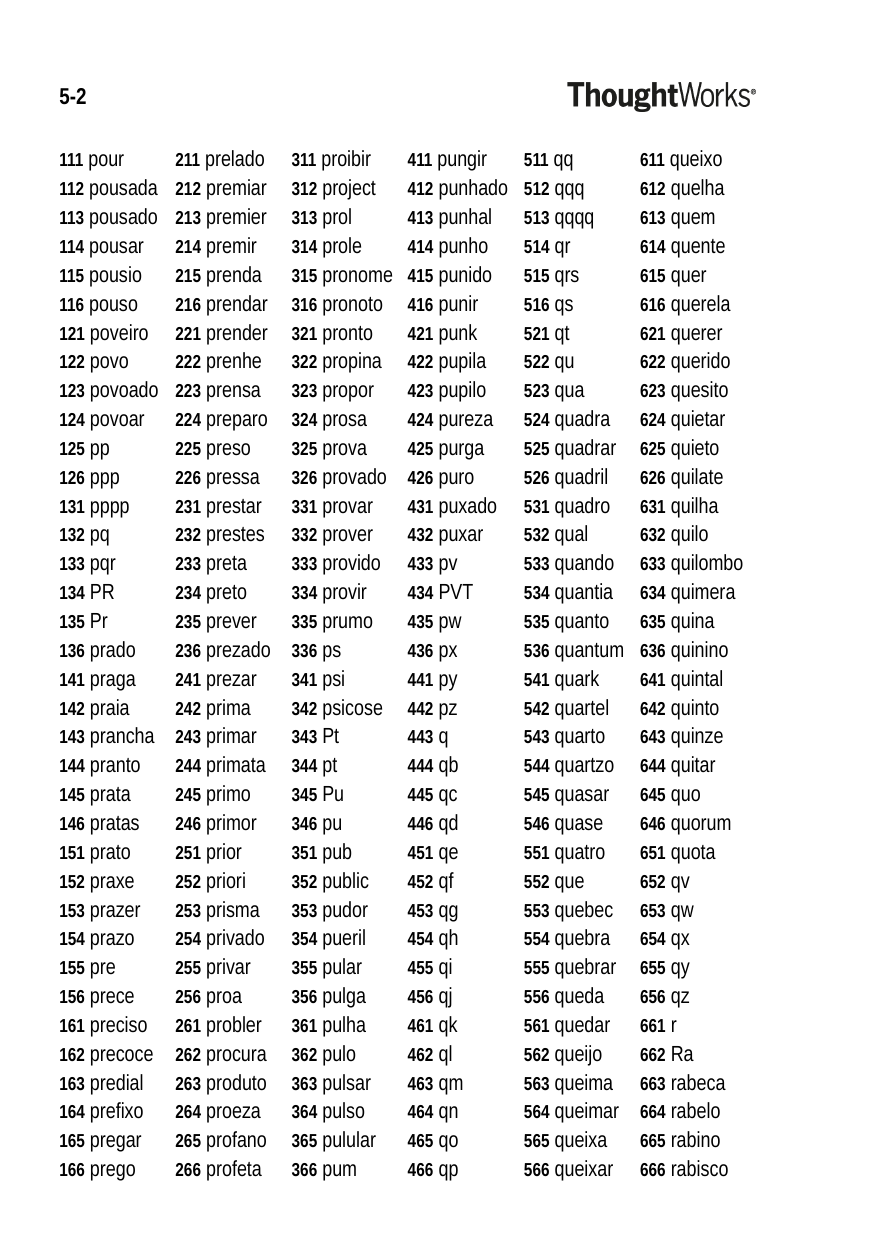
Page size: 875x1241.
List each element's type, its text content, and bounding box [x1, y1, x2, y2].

text 423 pupilo [407, 377, 524, 402]
text 634 quimera [640, 579, 756, 604]
text 245 primo [175, 781, 291, 806]
text 441 py [407, 666, 524, 691]
text 565 queixa [524, 1127, 640, 1152]
text 536 quantum [524, 637, 640, 662]
text 154 prazo [59, 925, 175, 950]
text 451 qe [407, 839, 524, 864]
text 626 quilate [640, 464, 756, 489]
text 326 provado [291, 464, 407, 489]
text 264 proeza [175, 1098, 291, 1123]
text 242 prima [175, 694, 291, 719]
text 651 quota [640, 839, 756, 864]
text 461 qk [407, 1012, 524, 1037]
text 452 qf [407, 868, 524, 893]
text 645 quo [640, 781, 756, 806]
text 151 prato [59, 839, 175, 864]
text 252 priori [175, 868, 291, 893]
text 212 premiar [175, 175, 291, 200]
text 133 pqr [59, 550, 175, 575]
text 214 premir [175, 233, 291, 258]
text 321 pronto [291, 319, 407, 344]
text 535 quanto [524, 608, 640, 633]
text 112 pousada [59, 175, 175, 200]
text 145 prata [59, 781, 175, 806]
text 533 quando [524, 550, 640, 575]
text 345 Pu [291, 781, 407, 806]
text 243 primar [175, 723, 291, 748]
text 541 quark [524, 666, 640, 691]
text 124 povoar [59, 406, 175, 431]
text 325 prova [291, 435, 407, 460]
text 531 quadro [524, 492, 640, 518]
text 545 quasar [524, 781, 640, 806]
text 121 poveiro [59, 319, 175, 344]
text 446 qd [407, 810, 524, 835]
text 553 quebec [524, 896, 640, 922]
text 234 preto [175, 579, 291, 604]
text 255 privar [175, 954, 291, 979]
text 561 quedar [524, 1012, 640, 1037]
text 131 pppp [59, 492, 175, 518]
text 312 project [291, 175, 407, 200]
text 664 rabelo [640, 1098, 756, 1123]
text 343 Pt [291, 723, 407, 748]
text 644 quitar [640, 752, 756, 777]
text 165 pregar [59, 1127, 175, 1152]
text 152 praxe [59, 868, 175, 893]
text 453 qg [407, 896, 524, 922]
text 366 pum [291, 1156, 407, 1181]
text 632 quilo [640, 521, 756, 546]
text 422 pupila [407, 348, 524, 373]
text 416 punir [407, 291, 524, 316]
text 222 prenhe [175, 348, 291, 373]
text 563 queima [524, 1069, 640, 1095]
text 654 qx [640, 925, 756, 950]
text 335 prumo [291, 608, 407, 633]
text 344 pt [291, 752, 407, 777]
text 146 pratas [59, 810, 175, 835]
text 161 preciso [59, 1012, 175, 1037]
text 665 rabino [640, 1127, 756, 1152]
text 256 proa [175, 983, 291, 1008]
text 334 provir [291, 579, 407, 604]
text 556 queda [524, 983, 640, 1008]
text 436 px [407, 637, 524, 662]
text 642 quinto [640, 694, 756, 719]
text 615 quer [640, 262, 756, 287]
text 221 prender [175, 319, 291, 344]
text 351 pub [291, 839, 407, 864]
text 652 qv [640, 868, 756, 893]
text 414 punho [407, 233, 524, 258]
text 454 qh [407, 925, 524, 950]
text 521 qt [524, 319, 640, 344]
text 241 prezar [175, 666, 291, 691]
text 546 quase [524, 810, 640, 835]
text 115 pousio [59, 262, 175, 287]
text 524 quadra [524, 406, 640, 431]
text 413 punhal [407, 204, 524, 229]
text 126 ppp [59, 464, 175, 489]
text 136 prado [59, 637, 175, 662]
text 231 prestar [175, 492, 291, 518]
text 246 primor [175, 810, 291, 835]
text 262 procura [175, 1041, 291, 1066]
text 153 prazer [59, 896, 175, 922]
text 166 prego [59, 1156, 175, 1181]
text 424 pureza [407, 406, 524, 431]
text 623 quesito [640, 377, 756, 402]
text 443 q [407, 723, 524, 748]
text 641 quintal [640, 666, 756, 691]
text 444 qb [407, 752, 524, 777]
text 141 praga [59, 666, 175, 691]
text 426 puro [407, 464, 524, 489]
text 522 qu [524, 348, 640, 373]
text 412 punhado [407, 175, 524, 200]
text 411 pungir [407, 146, 524, 171]
text 356 pulga [291, 983, 407, 1008]
picture [567, 82, 756, 112]
text 655 qy [640, 954, 756, 979]
text 555 quebrar [524, 954, 640, 979]
text 621 querer [640, 319, 756, 344]
text 352 public [291, 868, 407, 893]
text 525 quadrar [524, 435, 640, 460]
text 613 quem [640, 204, 756, 229]
text 232 prestes [175, 521, 291, 546]
text 353 pudor [291, 896, 407, 922]
text 216 prendar [175, 291, 291, 316]
text 544 quartzo [524, 752, 640, 777]
text 662 Ra [640, 1041, 756, 1066]
text 322 propina [291, 348, 407, 373]
text 5-2 [59, 83, 177, 109]
text 144 pranto [59, 752, 175, 777]
text 324 prosa [291, 406, 407, 431]
text 534 quantia [524, 579, 640, 604]
text 311 proibir [291, 146, 407, 171]
text 265 profano [175, 1127, 291, 1152]
text 562 queijo [524, 1041, 640, 1066]
text 331 provar [291, 492, 407, 518]
text 415 punido [407, 262, 524, 287]
text 513 qqqq [524, 204, 640, 229]
text 514 qr [524, 233, 640, 258]
text 551 quatro [524, 839, 640, 864]
text 431 puxado [407, 492, 524, 518]
text 445 qc [407, 781, 524, 806]
text 631 quilha [640, 492, 756, 518]
text 164 prefixo [59, 1098, 175, 1123]
text 612 quelha [640, 175, 756, 200]
text 111 pour [59, 146, 175, 171]
text 162 precoce [59, 1041, 175, 1066]
text 261 probler [175, 1012, 291, 1037]
text 134 PR [59, 579, 175, 604]
text 532 qual [524, 521, 640, 546]
text 663 rabeca [640, 1069, 756, 1095]
text 155 pre [59, 954, 175, 979]
text 113 pousado [59, 204, 175, 229]
text 244 primata [175, 752, 291, 777]
text 625 quieto [640, 435, 756, 460]
text 433 pv [407, 550, 524, 575]
text 611 queixo [640, 146, 756, 171]
text 223 prensa [175, 377, 291, 402]
text 336 ps [291, 637, 407, 662]
text 463 qm [407, 1069, 524, 1095]
text 253 prisma [175, 896, 291, 922]
text 225 preso [175, 435, 291, 460]
text 236 prezado [175, 637, 291, 662]
text 554 quebra [524, 925, 640, 950]
text 332 prover [291, 521, 407, 546]
text 622 querido [640, 348, 756, 373]
text 213 premier [175, 204, 291, 229]
text 354 pueril [291, 925, 407, 950]
text 616 querela [640, 291, 756, 316]
text 125 pp [59, 435, 175, 460]
text 333 provido [291, 550, 407, 575]
text 636 quinino [640, 637, 756, 662]
text 432 puxar [407, 521, 524, 546]
text 564 queimar [524, 1098, 640, 1123]
text 341 psi [291, 666, 407, 691]
text 211 prelado [175, 146, 291, 171]
text 226 pressa [175, 464, 291, 489]
text 123 povoado [59, 377, 175, 402]
text 434 PVT [407, 579, 524, 604]
text 526 quadril [524, 464, 640, 489]
text 515 qrs [524, 262, 640, 287]
text 224 preparo [175, 406, 291, 431]
text 122 povo [59, 348, 175, 373]
text 135 Pr [59, 608, 175, 633]
text 114 pousar [59, 233, 175, 258]
text 362 pulo [291, 1041, 407, 1066]
text 511 qq [524, 146, 640, 171]
text 143 prancha [59, 723, 175, 748]
text 523 qua [524, 377, 640, 402]
text 516 qs [524, 291, 640, 316]
text 442 pz [407, 694, 524, 719]
text 116 pouso [59, 291, 175, 316]
text 364 pulso [291, 1098, 407, 1123]
text 643 quinze [640, 723, 756, 748]
text 235 prever [175, 608, 291, 633]
text 316 pronoto [291, 291, 407, 316]
text 425 purga [407, 435, 524, 460]
text 132 pq [59, 521, 175, 546]
text 624 quietar [640, 406, 756, 431]
text 552 que [524, 868, 640, 893]
text 315 pronome [291, 262, 407, 287]
text 156 prece [59, 983, 175, 1008]
text 456 qj [407, 983, 524, 1008]
text 361 pulha [291, 1012, 407, 1037]
text 542 quartel [524, 694, 640, 719]
text 421 punk [407, 319, 524, 344]
text 365 pulular [291, 1127, 407, 1152]
text 633 quilombo [640, 550, 756, 575]
text 163 predial [59, 1069, 175, 1095]
text 635 quina [640, 608, 756, 633]
text 346 pu [291, 810, 407, 835]
text 512 qqq [524, 175, 640, 200]
text 251 prior [175, 839, 291, 864]
text 314 prole [291, 233, 407, 258]
text 466 qp [407, 1156, 524, 1181]
text 653 qw [640, 896, 756, 922]
text 614 quente [640, 233, 756, 258]
text 263 produto [175, 1069, 291, 1095]
text 656 qz [640, 983, 756, 1008]
text 543 quarto [524, 723, 640, 748]
text 215 prenda [175, 262, 291, 287]
text 465 qo [407, 1127, 524, 1152]
text 142 praia [59, 694, 175, 719]
text 342 psicose [291, 694, 407, 719]
text 661 r [640, 1012, 756, 1037]
text 323 propor [291, 377, 407, 402]
text 646 quorum [640, 810, 756, 835]
text 233 preta [175, 550, 291, 575]
text 464 qn [407, 1098, 524, 1123]
text 266 profeta [175, 1156, 291, 1181]
text 355 pular [291, 954, 407, 979]
text 254 privado [175, 925, 291, 950]
text 455 qi [407, 954, 524, 979]
text 462 ql [407, 1041, 524, 1066]
text 435 pw [407, 608, 524, 633]
text 363 pulsar [291, 1069, 407, 1095]
text 566 queixar [524, 1156, 640, 1181]
text 313 prol [291, 204, 407, 229]
text 666 rabisco [640, 1156, 756, 1181]
